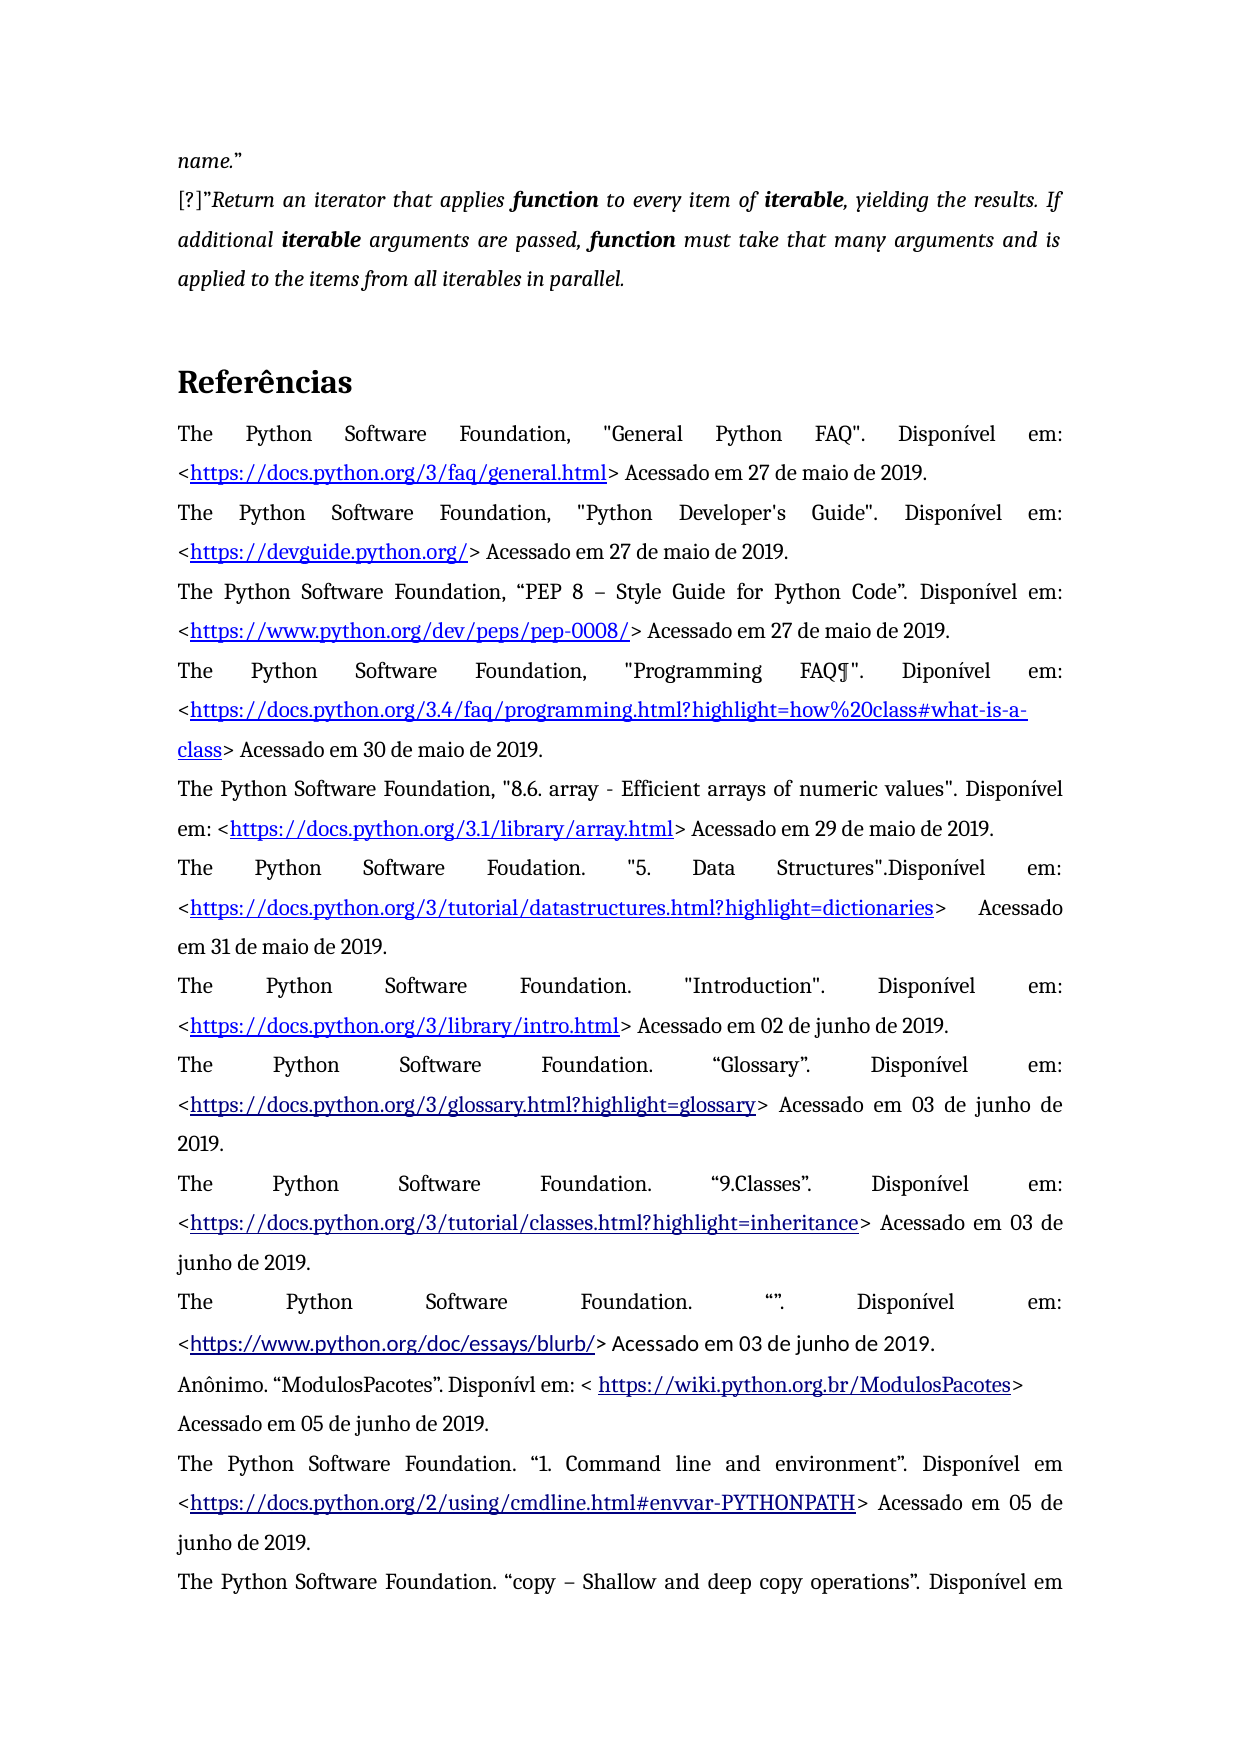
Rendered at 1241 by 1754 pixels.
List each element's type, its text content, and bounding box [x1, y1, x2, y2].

text [?]”Return an iterator that applies function to every item of iterable, yielding the results. If additional iterable arguments are passed, function must take that many arguments and is applied to the items from all iterables in parallel. [177, 187, 1063, 292]
text The Python Software Foundation, “PEP 8 – Style Guide for Python Code”. Disponível em: <https://www.python.org/dev/peps/pep-0008/> Acessado em 27 de maio de 2019. [177, 578, 1063, 644]
text The Python Software Foundation, "General Python FAQ". Disponível em: <https://docs.python.org/3/faq/general.html> Acessado em 27 de maio de 2019. [177, 421, 1063, 486]
text Anônimo. “ModulosPacotes”. Disponívl em: < https://wiki.python.org.br/ModulosPacotes> Acessado em 05 de junho de 2019. [177, 1371, 1063, 1437]
text The Python Software Foundation, "8.6. array - Efficient arrays of numeric values". Disponível em: <https://docs.python.org/3.1/library/array.html> Acessado em 29 de maio de 2019. [177, 776, 1063, 842]
text name.” [177, 148, 1063, 174]
text The Python Software Foundation. “9.Classes”. Disponível em: <https://docs.python.org/3/tutorial/classes.html?highlight=inheritance> Acessado em 03 de junho de 2019. [177, 1171, 1063, 1276]
text Referências [177, 363, 1063, 401]
text The Python Software Foundation. "Introduction". Disponível em: <https://docs.python.org/3/library/intro.html> Acessado em 02 de junho de 2019. [177, 973, 1063, 1039]
text The Python Software Foundation, "Python Developer's Guide". Disponível em: <https://devguide.python.org/> Acessado em 27 de maio de 2019. [177, 499, 1063, 565]
text The Python Software Foundation. “Glossary”. Disponível em: <https://docs.python.org/3/glossary.html?highlight=glossary> Acessado em 03 de junho de 2019. [177, 1052, 1063, 1157]
text The Python Software Foundation. “copy – Shallow and deep copy operations”. Disponível em [177, 1569, 1063, 1595]
text The Python Software Foundation. “”. Disponível em: <https://www.python.org/doc/essays/blurb/> Acessado em 03 de junho de 2019. [177, 1289, 1063, 1357]
text The Python Software Foudation. "5. Data Structures".Disponível em: <https://docs.python.org/3/tutorial/datastructures.html?highlight=dictionaries> Acessado em 31 de maio de 2019. [177, 855, 1063, 960]
text The Python Software Foundation, "Programming FAQ¶". Diponível em: <https://docs.python.org/3.4/faq/programming.html?highlight=how%20class#what-is-a-class> Acessado em 30 de maio de 2019. [177, 657, 1063, 763]
text The Python Software Foundation. “1. Command line and environment”. Disponível em <https://docs.python.org/2/using/cmdline.html#envvar-PYTHONPATH> Acessado em 05 de junho de 2019. [177, 1450, 1063, 1556]
